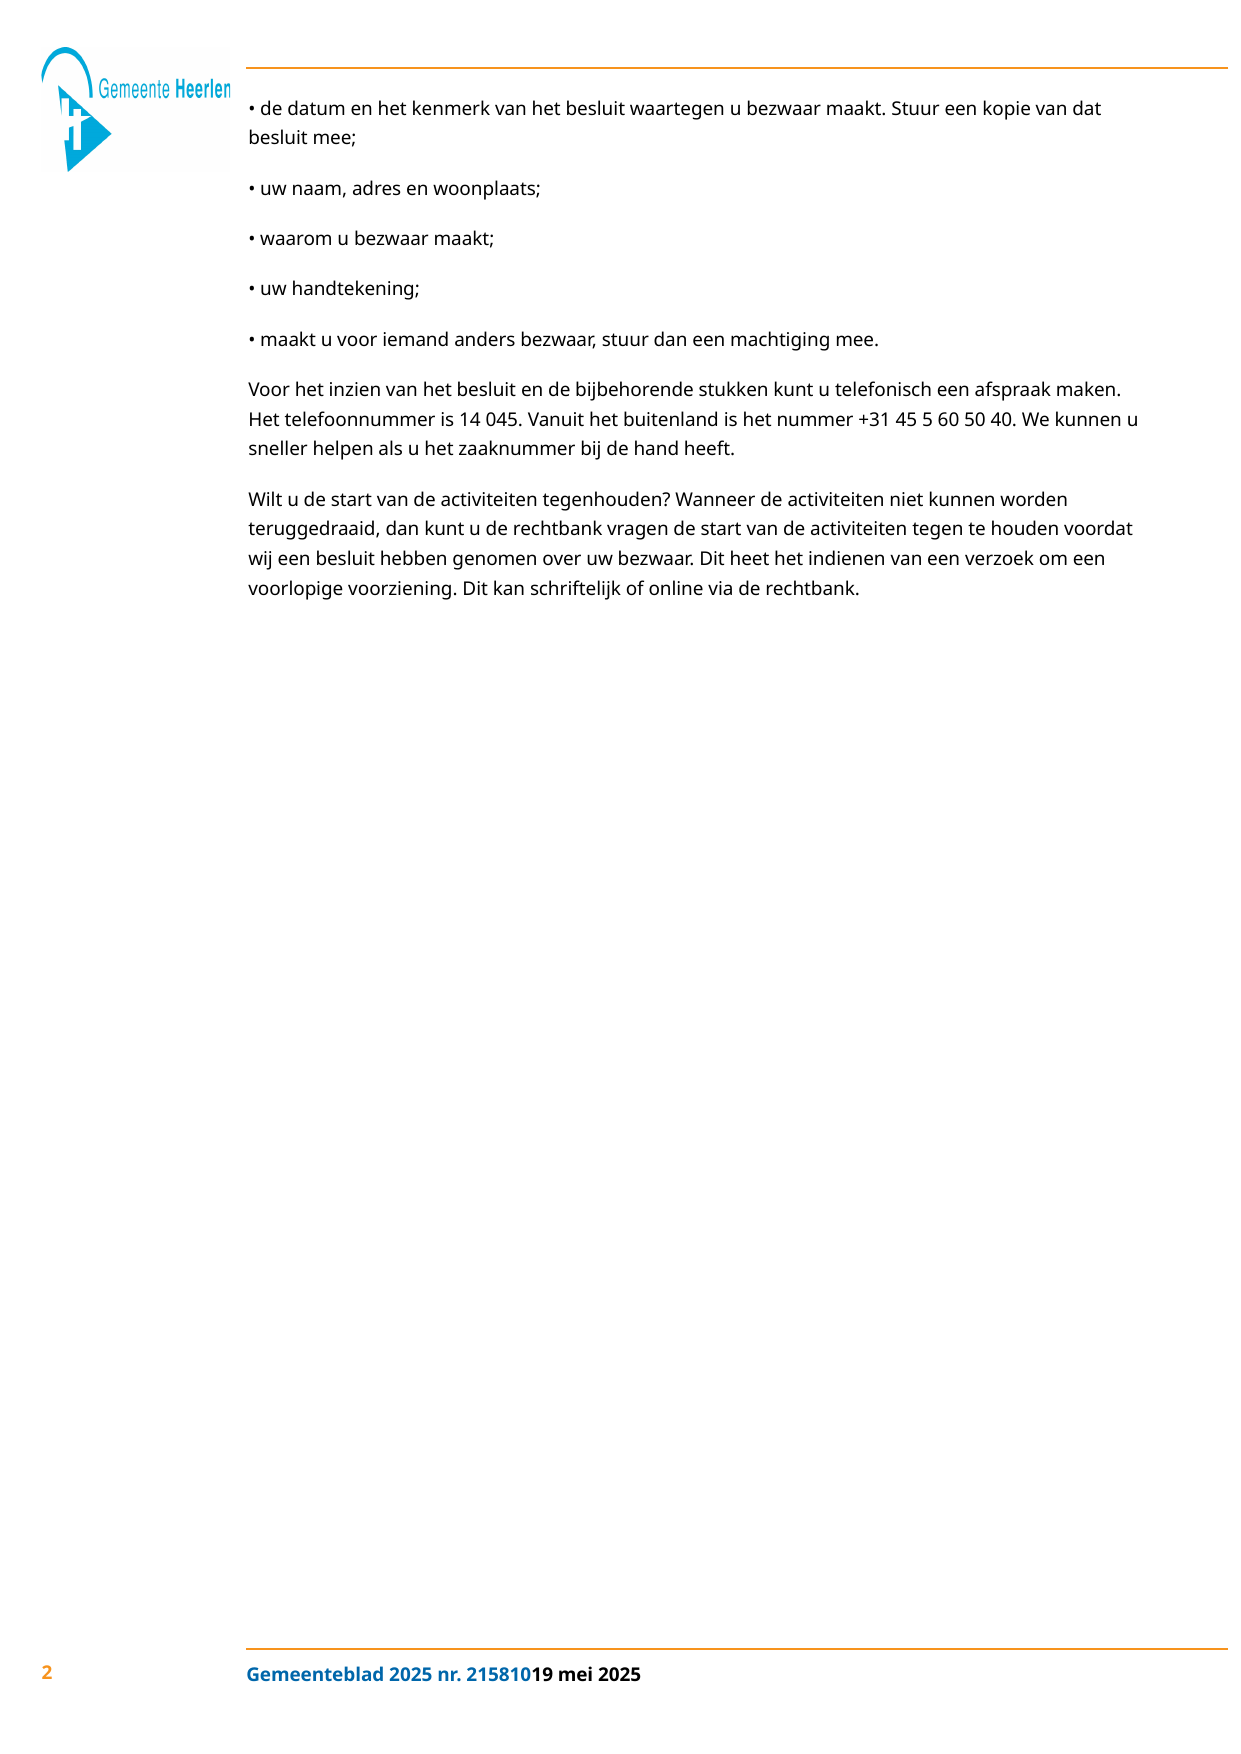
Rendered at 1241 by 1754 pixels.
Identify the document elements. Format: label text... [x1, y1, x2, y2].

text • waarom u bezwaar maakt; [248, 225, 1152, 251]
text • uw handtekening; [248, 276, 1152, 301]
picture [41, 47, 231, 172]
text • uw naam, adres en woonplaats; [248, 175, 1152, 201]
picture [41, 47, 59, 70]
text • maakt u voor iemand anders bezwaar, stuur dan een machtiging mee. [248, 326, 1152, 352]
text Voor het inzien van het besluit en de bijbehorende stukken kunt u telefonisch een afspraak maken. Het telefoonnummer is 14 045. Vanuit het buitenland is het nummer +31 45 5 60 50 40. We kunnen u sneller helpen als u het zaaknummer bij de hand heeft. [248, 376, 1152, 461]
text • de datum en het kenmerk van het besluit waartegen u bezwaar maakt. Stuur een kopie van dat besluit mee; [248, 95, 1152, 150]
text Wilt u de start van de activiteiten tegenhouden? Wanneer de activiteiten niet kunnen worden teruggedraaid, dan kunt u de rechtbank vragen de start van de activiteiten tegen te houden voordat wij een besluit hebben genomen over uw bezwaar. Dit heet het indienen van een verzoek om een voorlopige voorziening. Dit kan schriftelijk of online via de rechtbank. [248, 486, 1152, 601]
